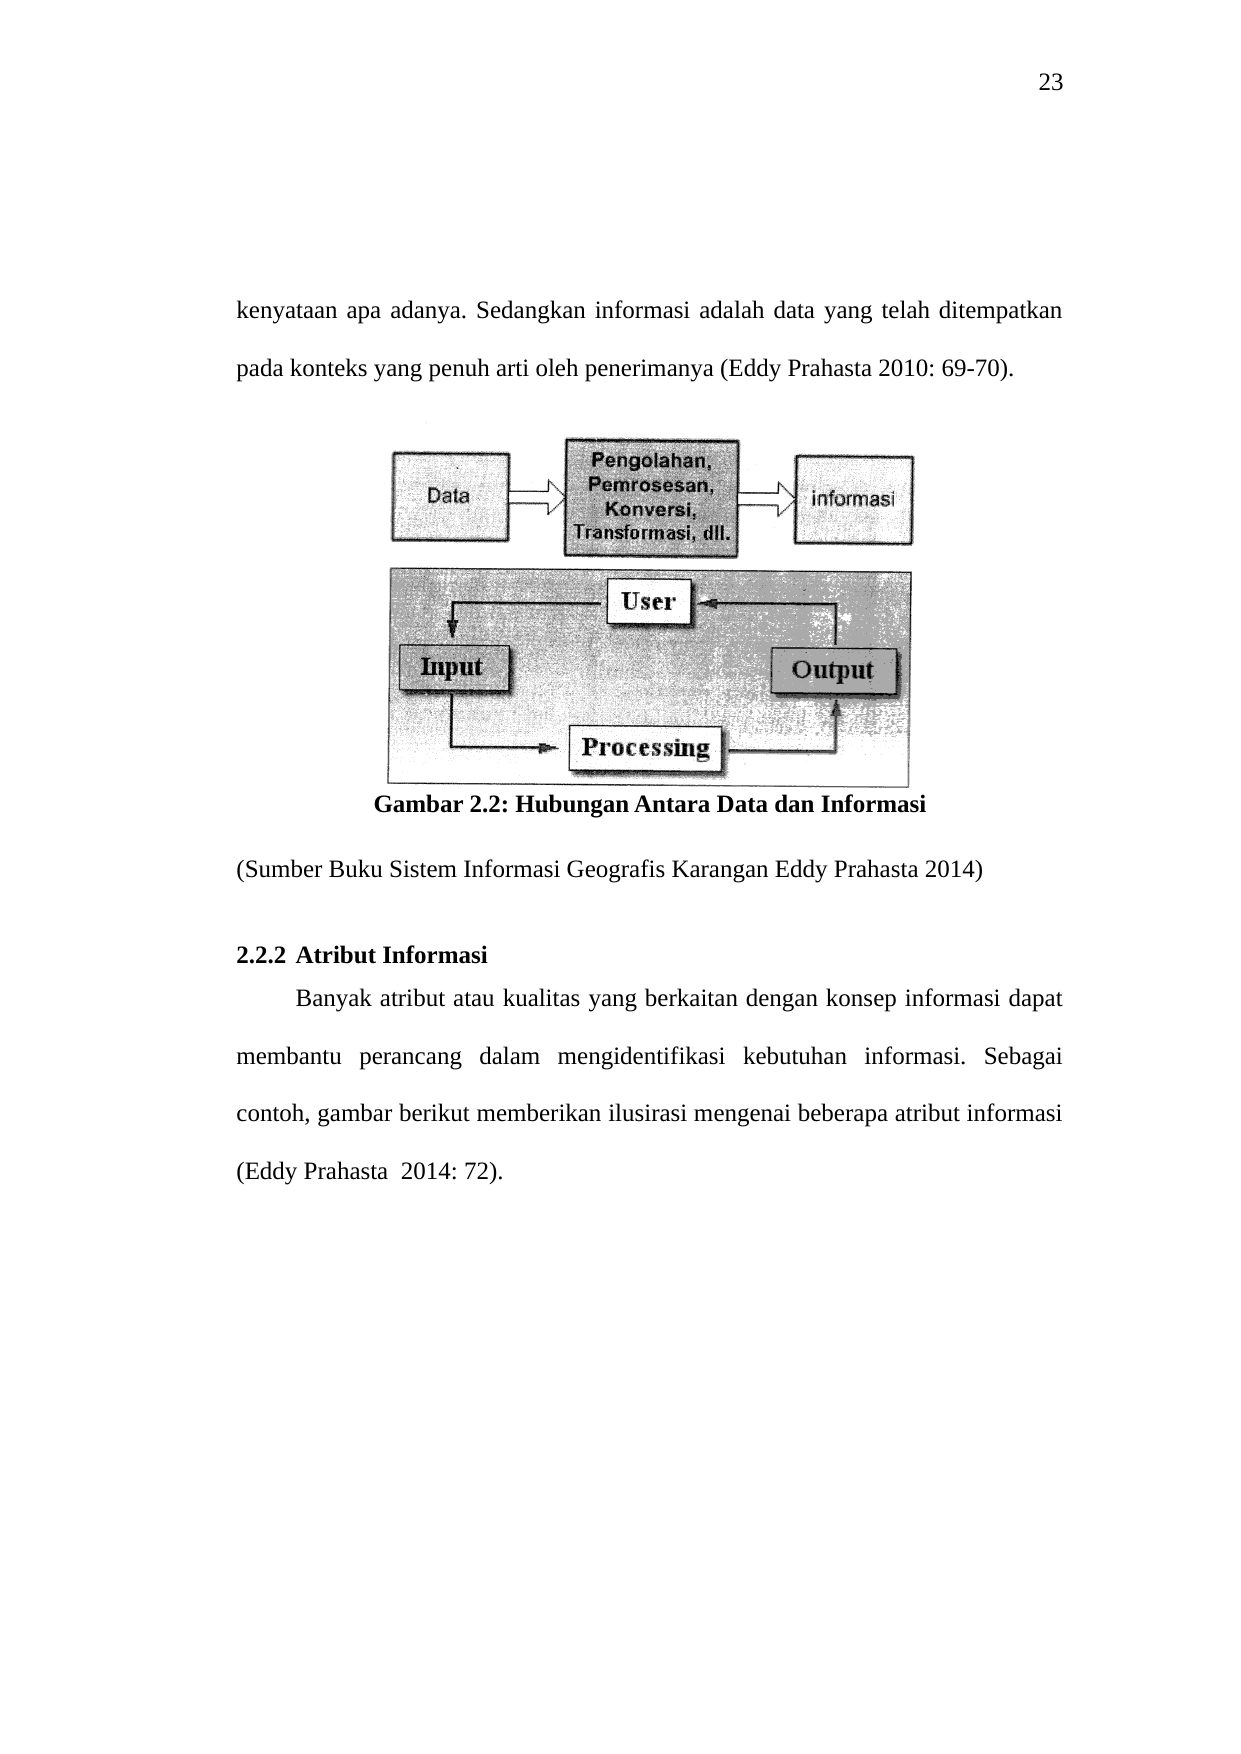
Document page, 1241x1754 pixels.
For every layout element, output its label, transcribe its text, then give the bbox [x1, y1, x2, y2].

text Banyak atribut atau kualitas yang berkaitan dengan konsep informasi dapat membantu perancang dalam mengidentifikasi kebutuhan informasi. Sebagai contoh, gambar berikut memberikan ilusirasi mengenai beberapa atribut informasi (Eddy Prahasta 2014: 72). [236, 983, 1063, 1184]
picture [373, 422, 927, 790]
text kenyataan apa adanya. Sedangkan informasi adalah data yang telah ditempatkan pada konteks yang penuh arti oleh penerimanya (Eddy Prahasta 2010: 69-70). [236, 295, 1063, 382]
text Gambar 2.2: Hubungan Antara Data dan Informasi [373, 790, 926, 818]
text (Sumber Buku Sistem Informasi Geografis Karangan Eddy Prahasta 2014) [236, 410, 1063, 883]
subtitle 2.2.2 Atribut Informasi [236, 940, 1063, 969]
